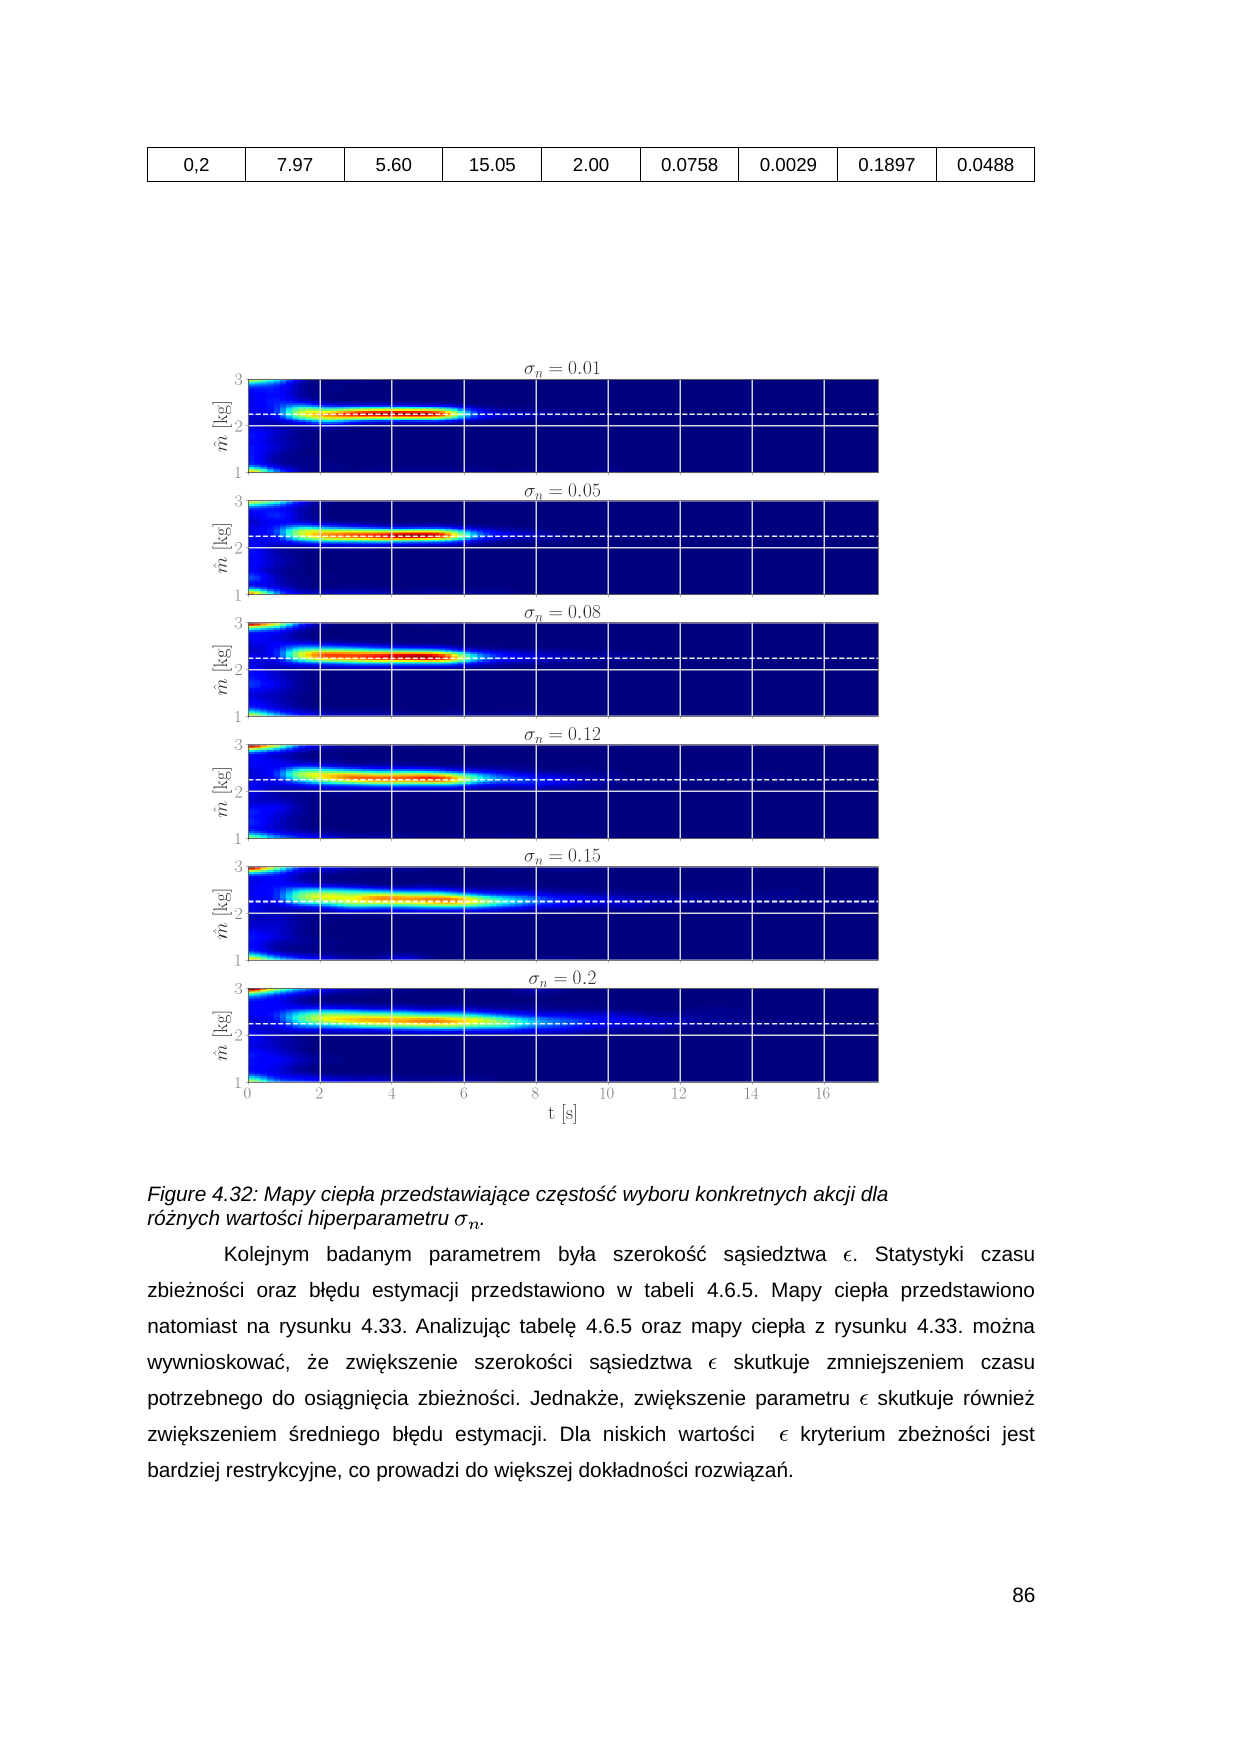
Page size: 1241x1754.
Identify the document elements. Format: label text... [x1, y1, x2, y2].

table_cell 0,0029 [739, 148, 837, 181]
table_cell 0,0488 [937, 148, 1034, 181]
table_cell 7,97 [246, 148, 344, 181]
table_cell 0,1897 [838, 148, 936, 181]
table_cell 15,05 [443, 148, 541, 181]
text Kolejnym badanym parametrem była szerokość sąsiedztwa . Statystyki czasu zbieżności oraz błędu estymacji przedstawiono w tabeli 4.6.5. Mapy ciepła przedstawiono natomiast na rysunku 4.33. Analizując tabelę 4.6.5 oraz mapy ciepła z rysunku 4.33. można wywnioskować, że zwiększenie szerokości sąsiedztwa skutkuje zmniejszeniem czasu potrzebnego do osiągnięcia zbieżności. Jednakże, zwiększenie parametru skutkuje również zwiększeniem średniego błędu estymacji. Dla niskich wartości kryterium zbeżności jest bardziej restrykcyjne, co prowadzi do większej dokładności rozwiązań. [147, 1242, 1035, 1481]
text Figure 4.32: Mapy ciepła przedstawiające częstość wyboru konkretnych akcji dla różnych wartości hiperparametru . [147, 1182, 958, 1230]
text [147, 244, 958, 269]
picture [147, 269, 958, 1182]
table_cell 5,60 [345, 148, 442, 181]
table_cell 0,2 [148, 148, 245, 181]
table_cell 0,0758 [641, 148, 738, 181]
table_cell 2,00 [542, 148, 640, 181]
